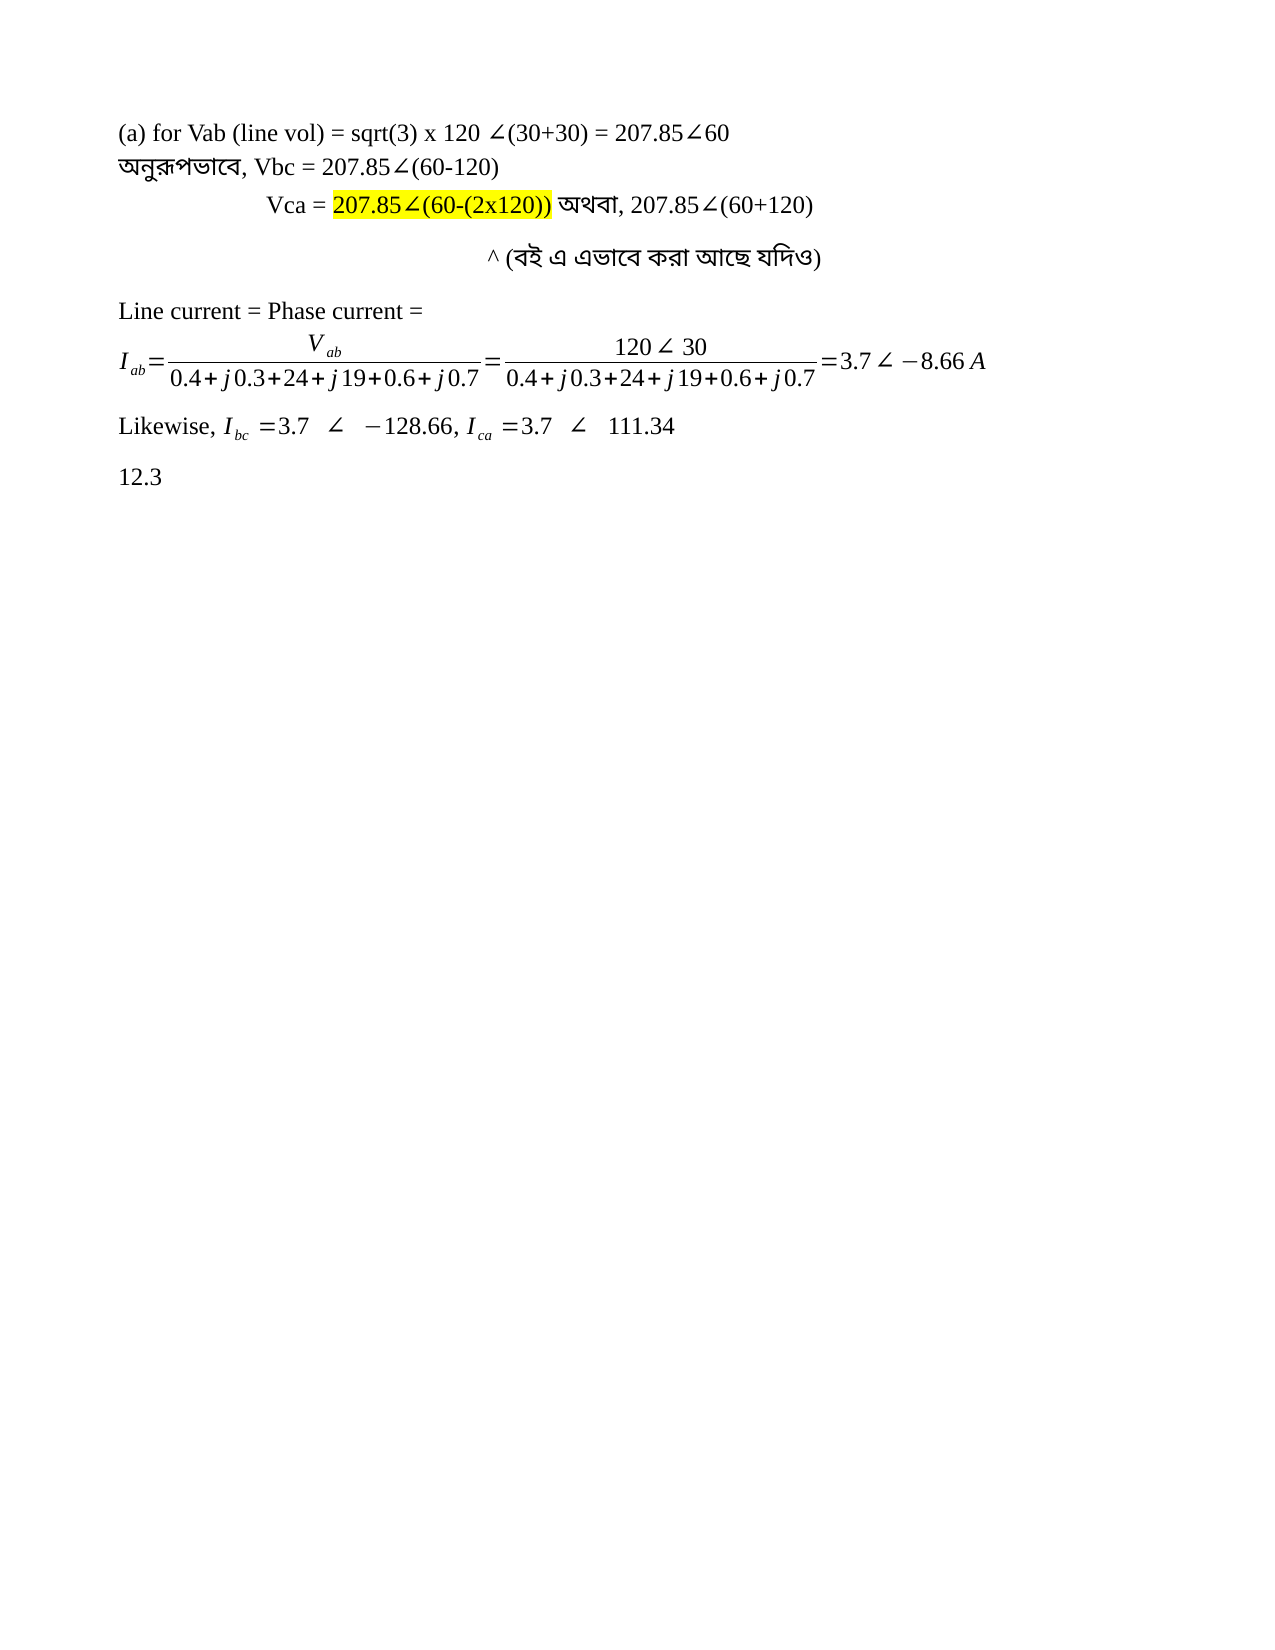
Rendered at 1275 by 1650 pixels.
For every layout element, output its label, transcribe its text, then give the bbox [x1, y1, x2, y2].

text Line current = Phase current = [118, 296, 1157, 392]
text Likewise, , [118, 411, 1157, 444]
text ^ (বই এ এভাবে করা আছে যদিও) [118, 243, 1157, 277]
text 12.3 [118, 462, 1157, 491]
text (a) for Vab (line vol) = sqrt(3) x 120 ∠(30+30) = 207.85∠60 অনুরূপভাবে, Vbc = 207.85∠(60-120) Vca = 207.85∠(60-(2x120)) অথবা, 207.85∠(60+120) [118, 118, 1157, 223]
